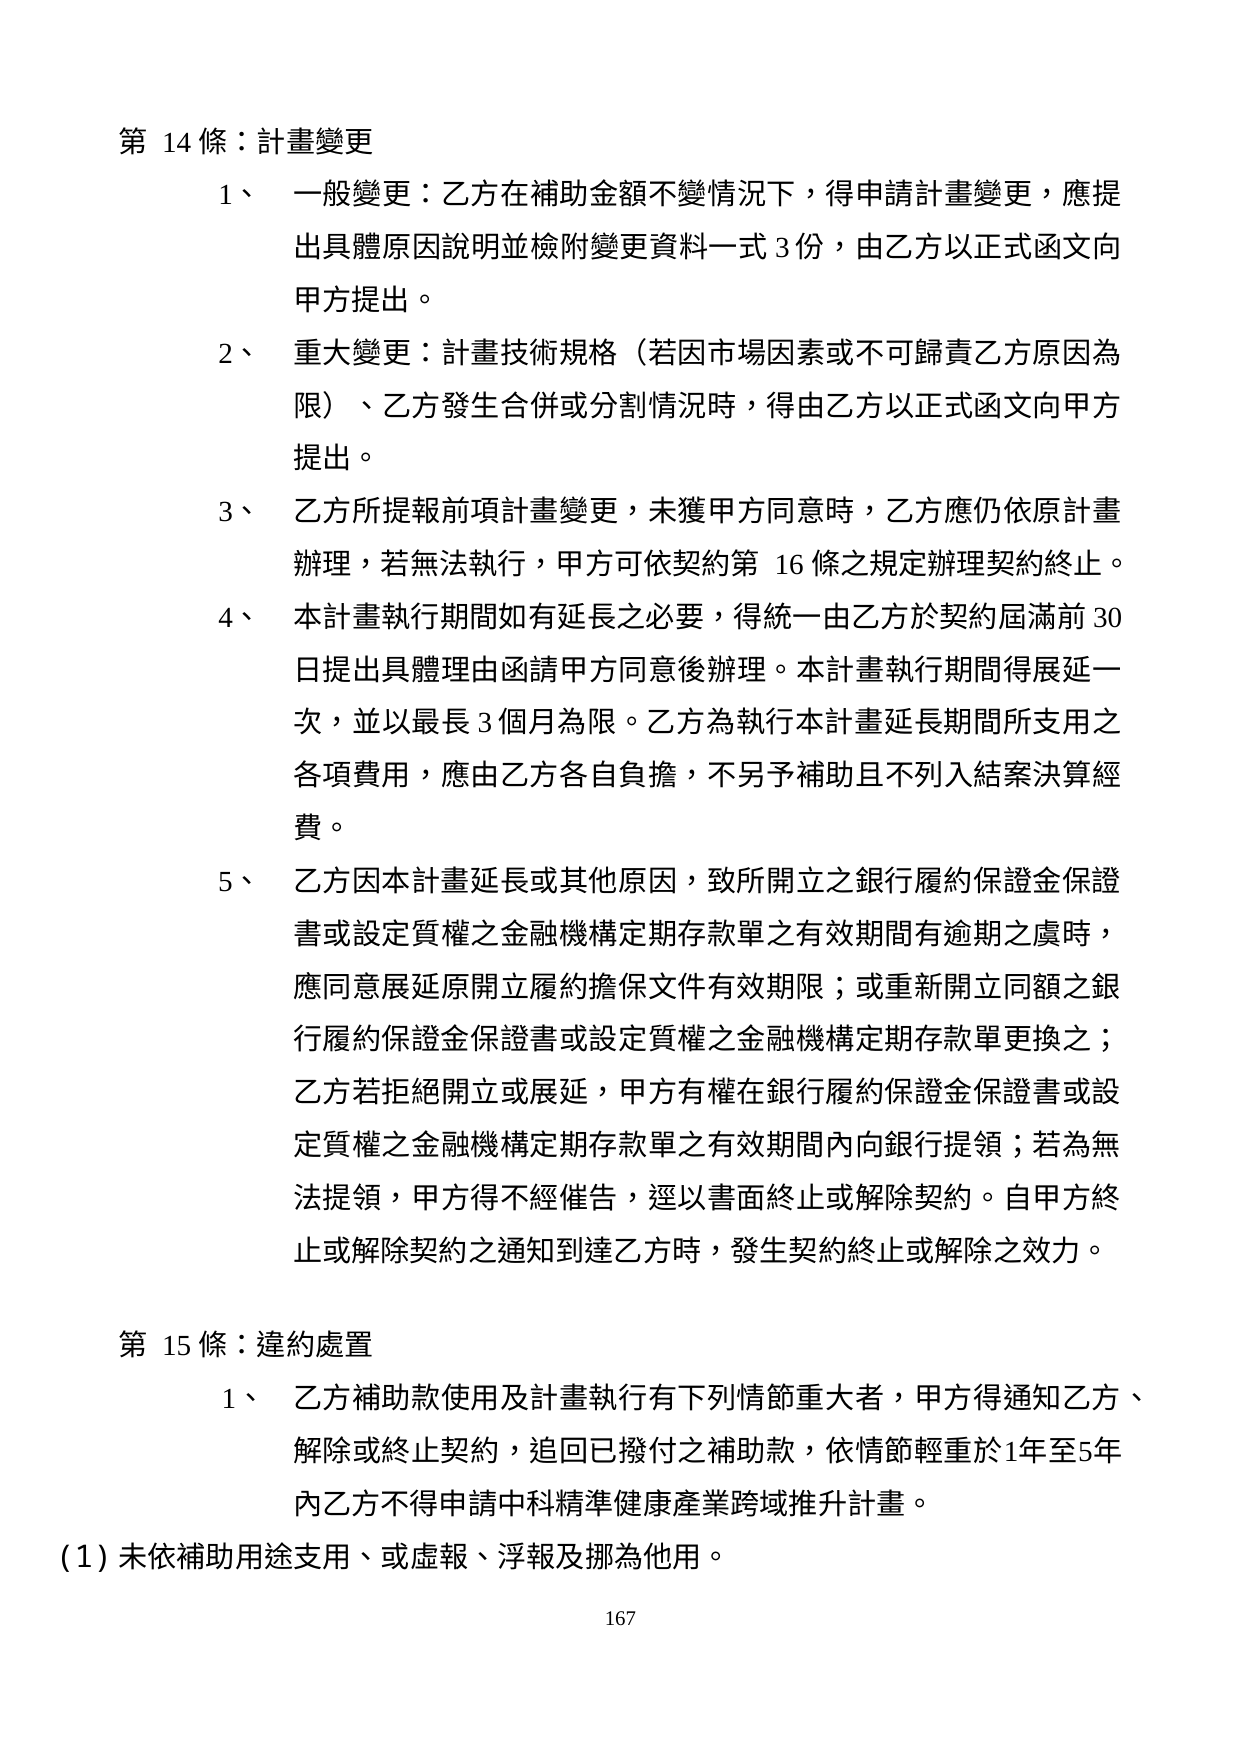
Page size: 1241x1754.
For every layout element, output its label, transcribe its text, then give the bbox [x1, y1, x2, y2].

list 乙方補助款使用及計畫執行有下列情節重大者，甲方得通知乙方、解除或終止契約，追回已撥付之補助款，依情節輕重於1年至5年內乙方不得申請中科精準健康產業跨域推升計畫。 [221, 1375, 1122, 1523]
list 本計畫執行期間如有延長之必要，得統一由乙方於契約屆滿前30日提出具體理由函請甲方同意後辦理。本計畫執行期間得展延一次，並以最長3個月為限。乙方為執行本計畫延長期間所支用之各項費用，應由乙方各自負擔，不另予補助且不列入結案決算經費。 [218, 593, 1122, 847]
list 乙方因本計畫延長或其他原因，致所開立之銀行履約保證金保證書或設定質權之金融機構定期存款單之有效期間有逾期之虞時，應同意展延原開立履約擔保文件有效期限；或重新開立同額之銀行履約保證金保證書或設定質權之金融機構定期存款單更換之；乙方若拒絕開立或展延，甲方有權在銀行履約保證金保證書或設定質權之金融機構定期存款單之有效期間內向銀行提領；若為無法提領，甲方得不經催告，逕以書面終止或解除契約。自甲方終止或解除契約之通知到達乙方時，發生契約終止或解除之效力。 [218, 857, 1122, 1269]
list 重大變更：計畫技術規格（若因市場因素或不可歸責乙方原因為限）、乙方發生合併或分割情況時，得由乙方以正式函文向甲方提出。 [218, 329, 1122, 477]
list 乙方所提報前項計畫變更，未獲甲方同意時，乙方應仍依原計畫辦理，若無法執行，甲方可依契約第 16 條之規定辦理契約終止。 [218, 488, 1122, 583]
text 第 14 條：計畫變更 [118, 118, 1122, 160]
list 未依補助用途支用、或虛報、浮報及挪為他用。 [56, 1533, 1122, 1576]
list 一般變更：乙方在補助金額不變情況下，得申請計畫變更，應提出具體原因說明並檢附變更資料一式3份，由乙方以正式函文向甲方提出。 [218, 171, 1122, 319]
text 第 15 條：違約處置 [118, 1322, 1122, 1364]
